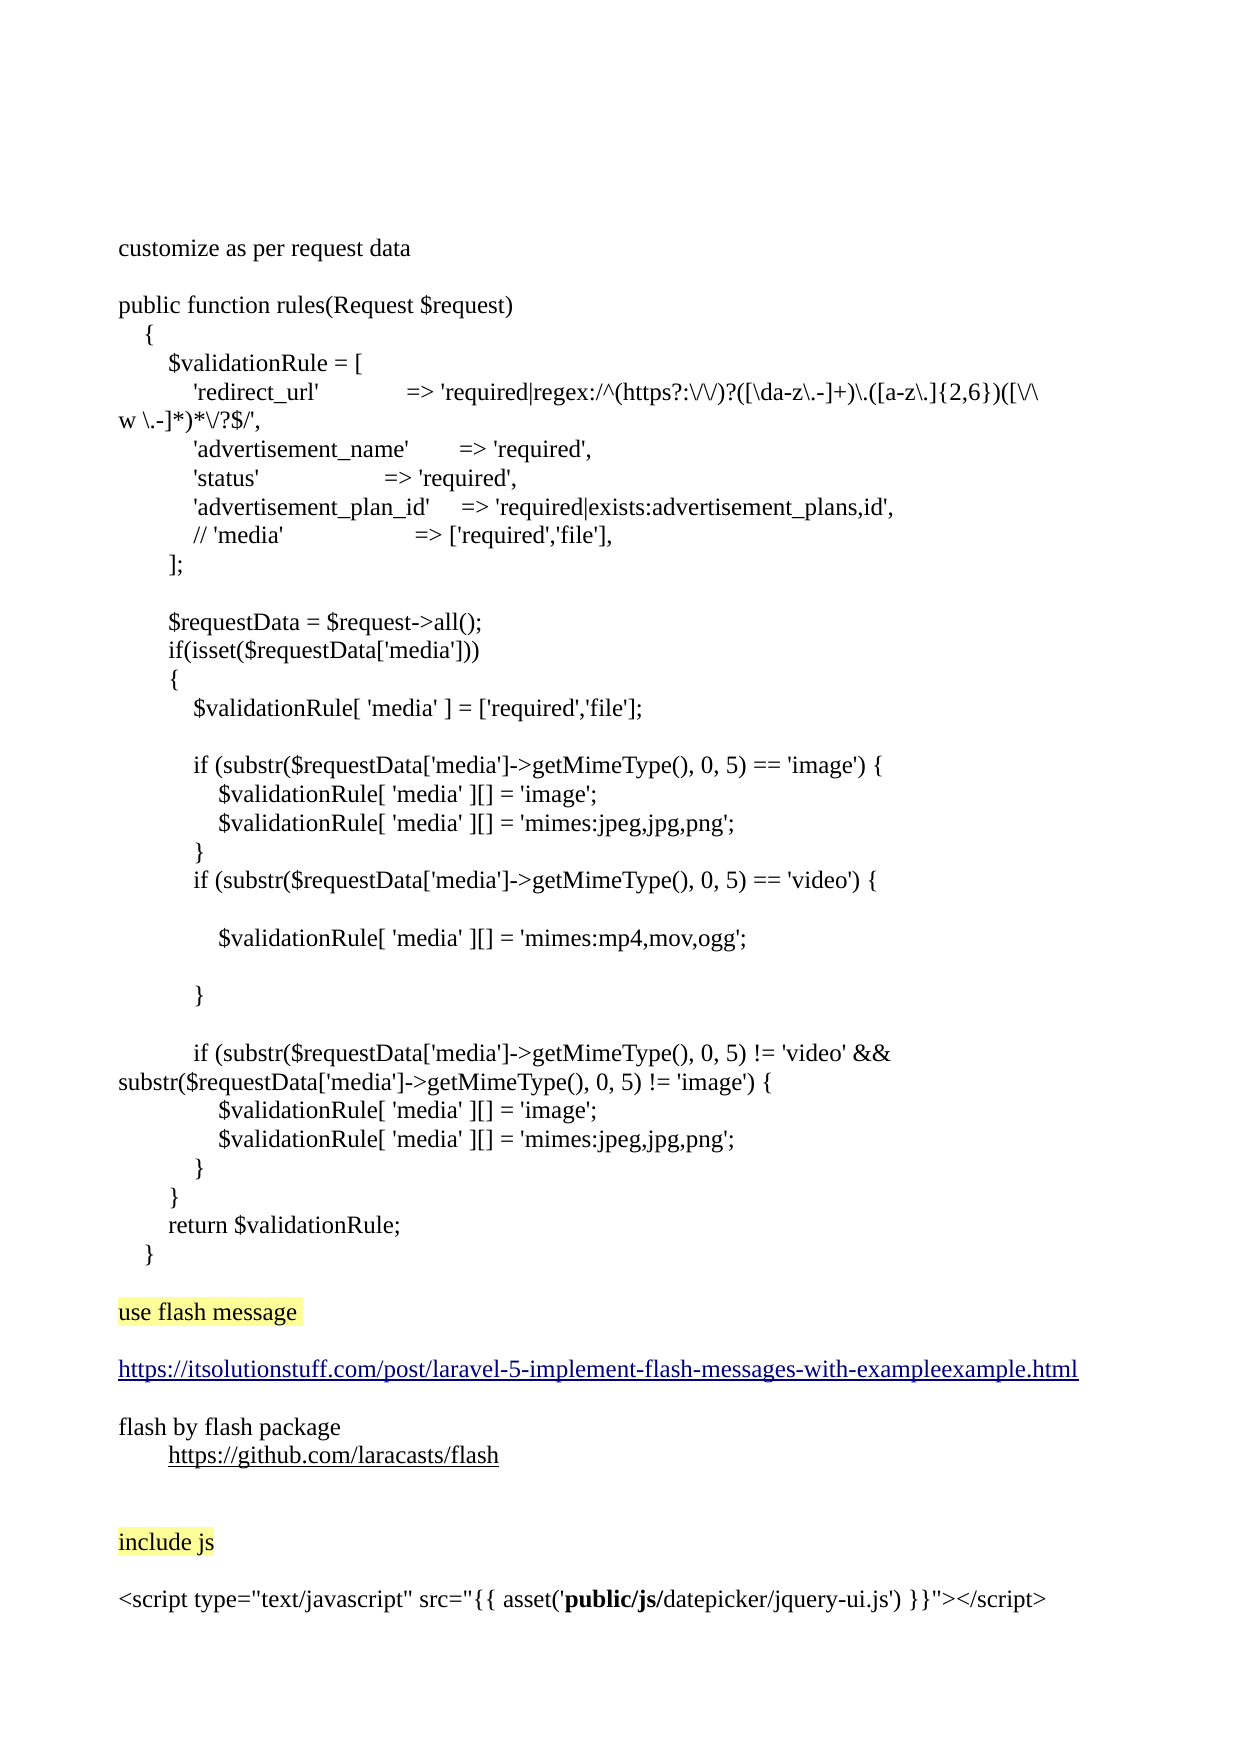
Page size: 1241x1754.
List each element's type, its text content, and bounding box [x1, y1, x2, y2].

text include js [118, 1527, 1122, 1556]
text 'status' => 'required', [118, 463, 1122, 492]
text $validationRule[ 'media' ][] = 'image'; [118, 1096, 1122, 1124]
text { [118, 319, 1122, 348]
text } [118, 837, 1122, 866]
text flash by flash package [118, 1412, 1122, 1441]
text if (substr($requestData['media']->getMimeType(), 0, 5) != 'video' && substr($requestData['media']->getMimeType(), 0, 5) != 'image') { [118, 1038, 1122, 1096]
text $requestData = $request->all(); [118, 607, 1122, 636]
text <script type="text/javascript" src="{{ asset('public/js/datepicker/jquery-ui.js') }}"></script> [118, 1584, 1122, 1613]
text $validationRule[ 'media' ][] = 'image'; [118, 779, 1122, 808]
text https://github.com/laracasts/flash [118, 1441, 1122, 1469]
text $validationRule[ 'media' ][] = 'mimes:jpeg,jpg,png'; [118, 1124, 1122, 1153]
text } [118, 1153, 1122, 1182]
text if(isset($requestData['media'])) [118, 636, 1122, 664]
text $validationRule[ 'media' ][] = 'mimes:mp4,mov,ogg'; [118, 923, 1122, 952]
text 'advertisement_plan_id' => 'required|exists:advertisement_plans,id', [118, 492, 1122, 521]
text return $validationRule; [118, 1211, 1122, 1239]
text public function rules(Request $request) [118, 291, 1122, 319]
text use flash message [118, 1297, 1122, 1326]
text $validationRule[ 'media' ] = ['required','file']; [118, 693, 1122, 722]
text $validationRule = [ [118, 348, 1122, 377]
text { [118, 664, 1122, 693]
text https://itsolutionstuff.com/post/laravel-5-implement-flash-messages-with-exampleexample.html [118, 1354, 1122, 1383]
text 'redirect_url' => 'required|regex:/^(https?:\/\/)?([\da-z\.-]+)\.([a-z\.]{2,6})([\/\w \.-]*)*\/?$/', [118, 377, 1122, 434]
text customize as per request data [118, 233, 1122, 262]
text if (substr($requestData['media']->getMimeType(), 0, 5) == 'video') { [118, 866, 1122, 894]
text } [118, 981, 1122, 1009]
text 'advertisement_name' => 'required', [118, 434, 1122, 463]
text } [118, 1239, 1122, 1268]
text $validationRule[ 'media' ][] = 'mimes:jpeg,jpg,png'; [118, 808, 1122, 837]
text // 'media' => ['required','file'], [118, 521, 1122, 549]
text } [118, 1182, 1122, 1211]
text ]; [118, 549, 1122, 578]
text if (substr($requestData['media']->getMimeType(), 0, 5) == 'image') { [118, 751, 1122, 779]
